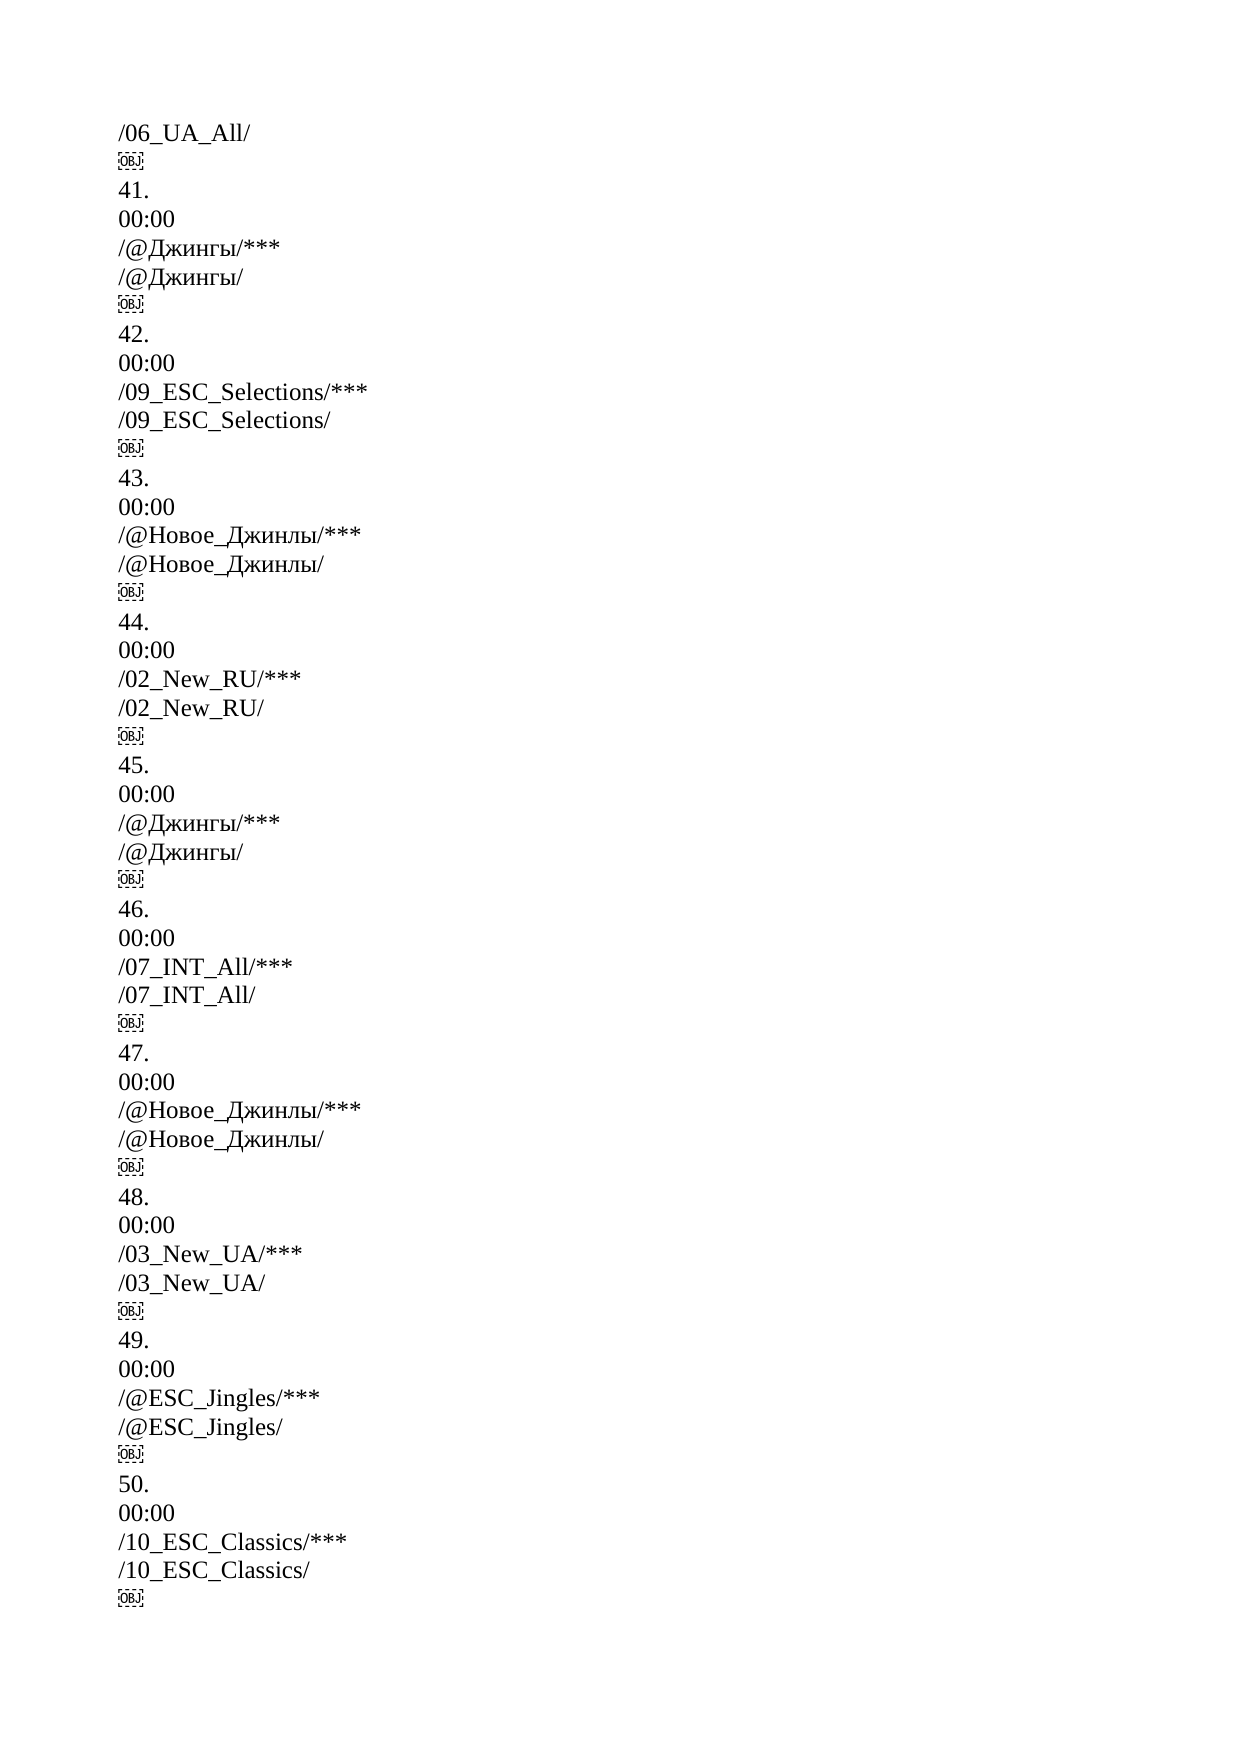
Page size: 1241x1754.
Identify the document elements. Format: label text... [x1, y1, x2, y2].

text /10_ESC_Classics/ [118, 1556, 1122, 1584]
text /02_New_RU/*** [118, 664, 1122, 693]
text 00:00 [118, 492, 1122, 521]
text 00:00 [118, 1354, 1122, 1383]
text /@ESC_Jingles/*** [118, 1383, 1122, 1412]
text /03_New_UA/*** [118, 1239, 1122, 1268]
text 00:00 [118, 1498, 1122, 1527]
text 48. [118, 1182, 1122, 1211]
text /@Джингы/*** [118, 808, 1122, 837]
text ￼ [118, 291, 1122, 319]
text 00:00 [118, 204, 1122, 233]
text 00:00 [118, 636, 1122, 664]
text ￼ [118, 1009, 1122, 1038]
text /@Новое_Джинлы/ [118, 549, 1122, 578]
text /07_INT_All/ [118, 981, 1122, 1009]
text /@Джингы/ [118, 262, 1122, 291]
text ￼ [118, 1584, 1122, 1613]
text 50. [118, 1469, 1122, 1498]
text ￼ [118, 1441, 1122, 1469]
text 42. [118, 319, 1122, 348]
text /@Новое_Джинлы/*** [118, 1096, 1122, 1124]
text /@Новое_Джинлы/*** [118, 521, 1122, 549]
text 43. [118, 463, 1122, 492]
text /02_New_RU/ [118, 693, 1122, 722]
text /10_ESC_Classics/*** [118, 1527, 1122, 1556]
text 00:00 [118, 779, 1122, 808]
text ￼ [118, 434, 1122, 463]
text ￼ [118, 1297, 1122, 1326]
text /@Джингы/*** [118, 233, 1122, 262]
text 00:00 [118, 348, 1122, 377]
text 46. [118, 894, 1122, 923]
text 00:00 [118, 923, 1122, 952]
text ￼ [118, 147, 1122, 176]
text ￼ [118, 1153, 1122, 1182]
text 00:00 [118, 1211, 1122, 1239]
text ￼ [118, 722, 1122, 751]
text 44. [118, 607, 1122, 636]
text 47. [118, 1038, 1122, 1067]
text /09_ESC_Selections/*** [118, 377, 1122, 406]
text /03_New_UA/ [118, 1268, 1122, 1297]
text 41. [118, 176, 1122, 204]
text 49. [118, 1326, 1122, 1354]
text /@ESC_Jingles/ [118, 1412, 1122, 1441]
text /09_ESC_Selections/ [118, 406, 1122, 434]
text 45. [118, 751, 1122, 779]
text /@Новое_Джинлы/ [118, 1124, 1122, 1153]
text 00:00 [118, 1067, 1122, 1096]
text /06_UA_All/ [118, 118, 1122, 147]
text ￼ [118, 866, 1122, 894]
text /@Джингы/ [118, 837, 1122, 866]
text /07_INT_All/*** [118, 952, 1122, 981]
text ￼ [118, 578, 1122, 607]
